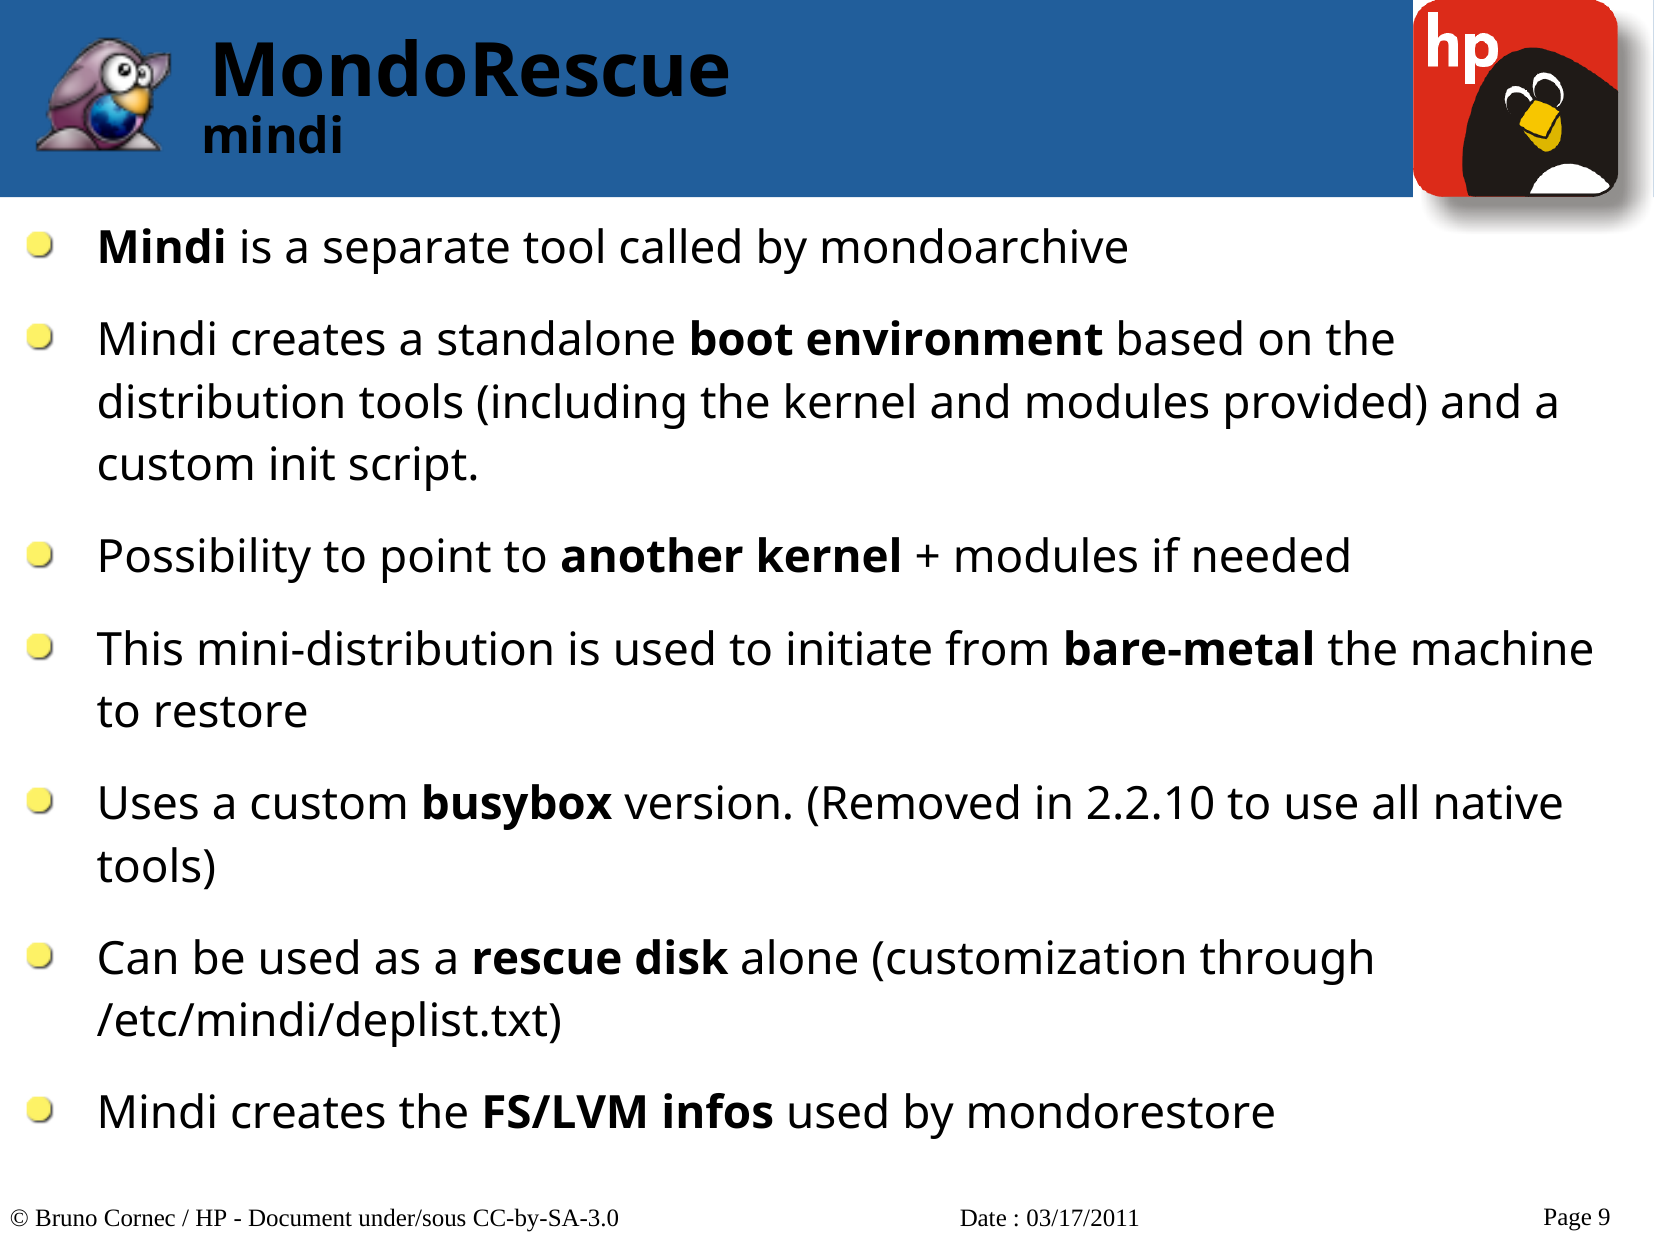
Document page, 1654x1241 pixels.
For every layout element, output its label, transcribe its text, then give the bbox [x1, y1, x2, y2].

picture [1413, 0, 1654, 235]
list Mindi is a separate tool called by mondoarchive Mindi creates a standalone boot environment based on the distribution tools (including the kernel and modules provided) and a custom init script. Possibility to point to another kernel + modules if needed This mini-distribution is used to initiate from bare-metal the machine to restore Uses a custom busybox version. (Removed in 2.2.10 to use all native tools) Can be used as a rescue disk alone (customization through /etc/mindi/deplist.txt) Mindi creates the FS/LVM infos used by mondorestore [13, 214, 1609, 1187]
picture [0, 0, 211, 199]
title mindi [201, 32, 1190, 214]
